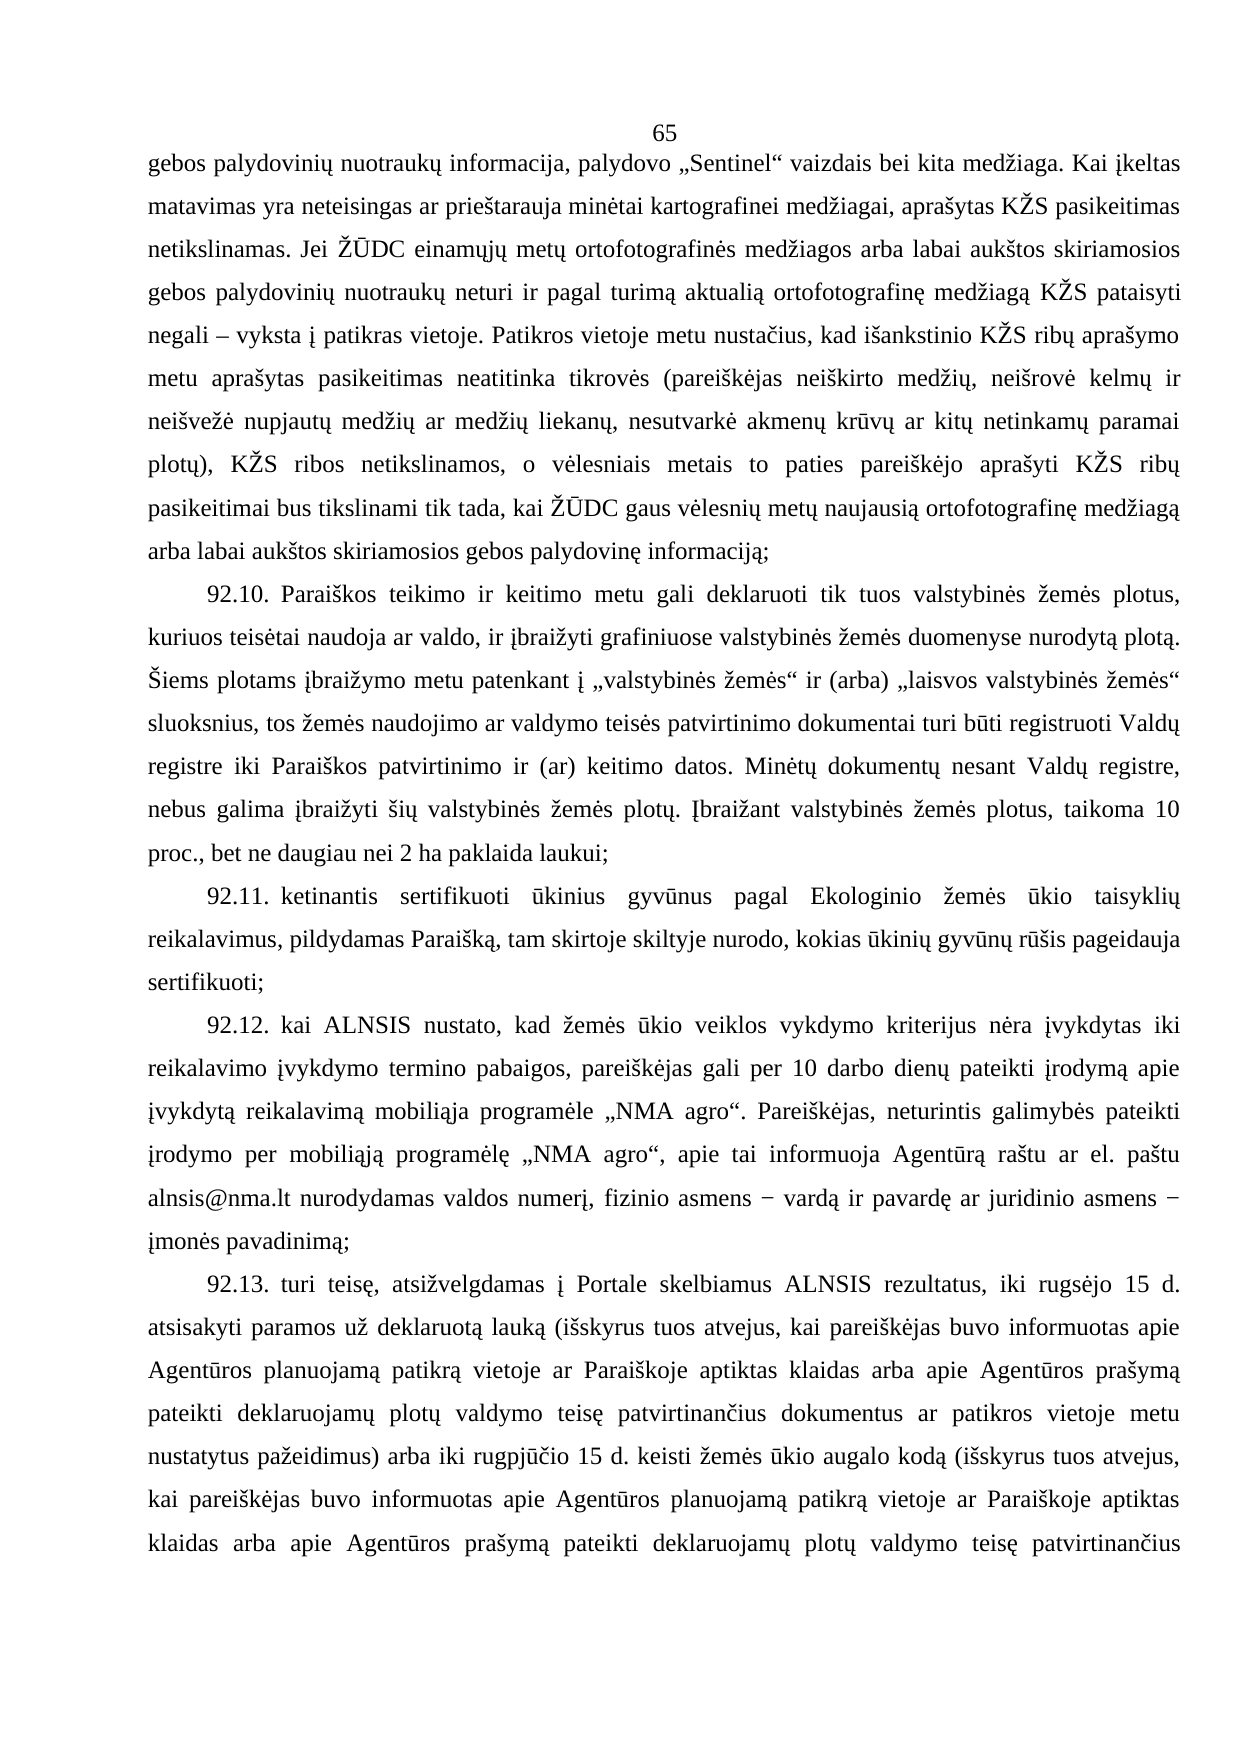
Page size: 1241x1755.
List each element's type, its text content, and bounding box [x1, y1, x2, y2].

text gebos palydovinių nuotraukų informacija, palydovo „Sentinel“ vaizdais bei kita medžiaga. Kai įkeltas matavimas yra neteisingas ar prieštarauja minėtai kartografinei medžiagai, aprašytas KŽS pasikeitimas netikslinamas. Jei ŽŪDC einamųjų metų ortofotografinės medžiagos arba labai aukštos skiriamosios gebos palydovinių nuotraukų neturi ir pagal turimą aktualią ortofotografinę medžiagą KŽS pataisyti negali – vyksta į patikras vietoje. Patikros vietoje metu nustačius, kad išankstinio KŽS ribų aprašymo metu aprašytas pasikeitimas neatitinka tikrovės (pareiškėjas neiškirto medžių, neišrovė kelmų ir neišvežė nupjautų medžių ar medžių liekanų, nesutvarkė akmenų krūvų ar kitų netinkamų paramai plotų), KŽS ribos netikslinamos, o vėlesniais metais to paties pareiškėjo aprašyti KŽS ribų pasikeitimai bus tikslinami tik tada, kai ŽŪDC gaus vėlesnių metų naujausią ortofotografinę medžiagą arba labai aukštos skiriamosios gebos palydovinę informaciją; [148, 148, 1181, 564]
text 92.12. kai ALNSIS nustato, kad žemės ūkio veiklos vykdymo kriterijus nėra įvykdytas iki reikalavimo įvykdymo termino pabaigos, pareiškėjas gali per 10 darbo dienų pateikti įrodymą apie įvykdytą reikalavimą mobiliąja programėle „NMA agro“. Pareiškėjas, neturintis galimybės pateikti įrodymo per mobiliąją programėlę „NMA agro“, apie tai informuoja Agentūrą raštu ar el. paštu alnsis@nma.lt nurodydamas valdos numerį, fizinio asmens − vardą ir pavardę ar juridinio asmens − įmonės pavadinimą; [148, 1010, 1181, 1254]
text 92.11. ketinantis sertifikuoti ūkinius gyvūnus pagal Ekologinio žemės ūkio taisyklių reikalavimus, pildydamas Paraišką, tam skirtoje skiltyje nurodo, kokias ūkinių gyvūnų rūšis pageidauja sertifikuoti; [148, 881, 1181, 996]
text 92.10. Paraiškos teikimo ir keitimo metu gali deklaruoti tik tuos valstybinės žemės plotus, kuriuos teisėtai naudoja ar valdo, ir įbraižyti grafiniuose valstybinės žemės duomenyse nurodytą plotą. Šiems plotams įbraižymo metu patenkant į „valstybinės žemės“ ir (arba) „laisvos valstybinės žemės“ sluoksnius, tos žemės naudojimo ar valdymo teisės patvirtinimo dokumentai turi būti registruoti Valdų registre iki Paraiškos patvirtinimo ir (ar) keitimo datos. Minėtų dokumentų nesant Valdų registre, nebus galima įbraižyti šių valstybinės žemės plotų. Įbraižant valstybinės žemės plotus, taikoma 10 proc., bet ne daugiau nei 2 ha paklaida laukui; [148, 579, 1181, 866]
text 92.13. turi teisę, atsižvelgdamas į Portale skelbiamus ALNSIS rezultatus, iki rugsėjo 15 d. atsisakyti paramos už deklaruotą lauką (išskyrus tuos atvejus, kai pareiškėjas buvo informuotas apie Agentūros planuojamą patikrą vietoje ar Paraiškoje aptiktas klaidas arba apie Agentūros prašymą pateikti deklaruojamų plotų valdymo teisę patvirtinančius dokumentus ar patikros vietoje metu nustatytus pažeidimus) arba iki rugpjūčio 15 d. keisti žemės ūkio augalo kodą (išskyrus tuos atvejus, kai pareiškėjas buvo informuotas apie Agentūros planuojamą patikrą vietoje ar Paraiškoje aptiktas klaidas arba apie Agentūros prašymą pateikti deklaruojamų plotų valdymo teisę patvirtinančius [148, 1269, 1181, 1556]
